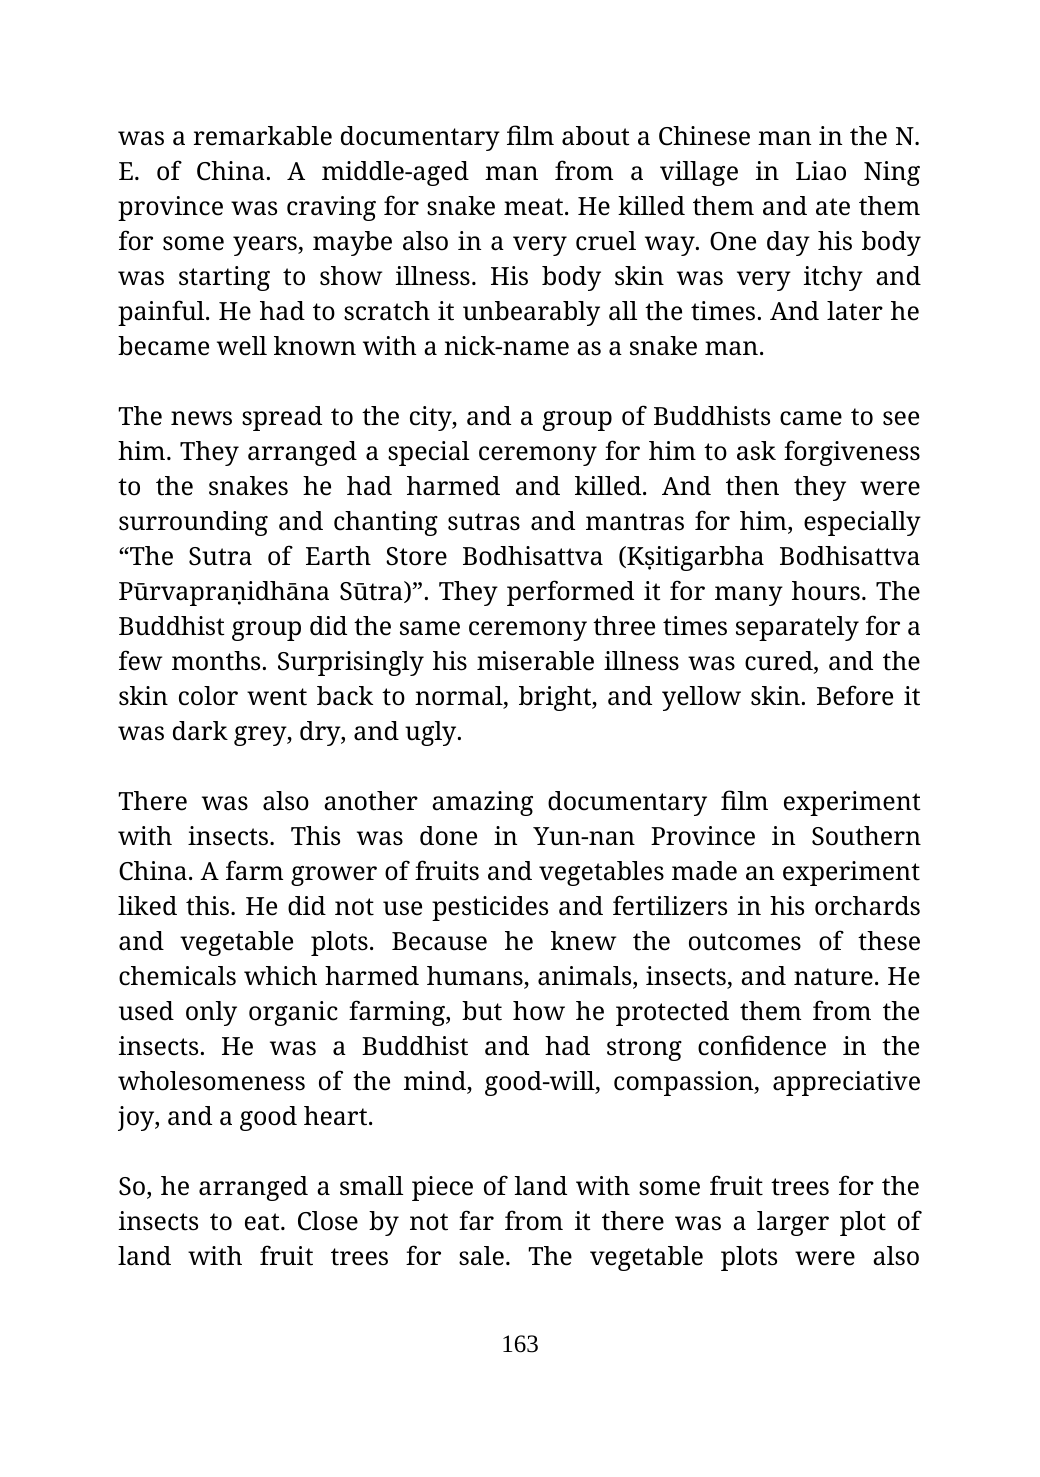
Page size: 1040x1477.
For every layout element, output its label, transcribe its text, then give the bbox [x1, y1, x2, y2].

text was a remarkable documentary film about a Chinese man in the N. E. of China. A middle-aged man from a village in Liao Ning province was craving for snake meat. He killed them and ate them for some years, maybe also in a very cruel way. One day his body was starting to show illness. His body skin was very itchy and painful. He had to scratch it unbearably all the times. And later he became well known with a nick-name as a snake man. The news spread to the city, and a group of Buddhists came to see him. They arranged a special ceremony for him to ask forgiveness to the snakes he had harmed and killed. And then they were surrounding and chanting sutras and mantras for him, especially “The Sutra of Earth Store Bodhisattva (Kṣitigarbha Bodhisattva Pūrvapraṇidhāna Sūtra)”. They performed it for many hours. The Buddhist group did the same ceremony three times separately for a few months. Surprisingly his miserable illness was cured, and the skin color went back to normal, bright, and yellow skin. Before it was dark grey, dry, and ugly. There was also another amazing documentary film experiment with insects. This was done in Yun-nan Province in Southern China. A farm grower of fruits and vegetables made an experiment liked this. He did not use pesticides and fertilizers in his orchards and vegetable plots. Because he knew the outcomes of these chemicals which harmed humans, animals, insects, and nature. He used only organic farming, but how he protected them from the insects. He was a Buddhist and had strong confidence in the wholesomeness of the mind, good-will, compassion, appreciative joy, and a good heart. So, he arranged a small piece of land with some fruit trees for the insects to eat. Close by not far from it there was a larger plot of land with fruit trees for sale. The vegetable plots were also [118, 118, 922, 1273]
